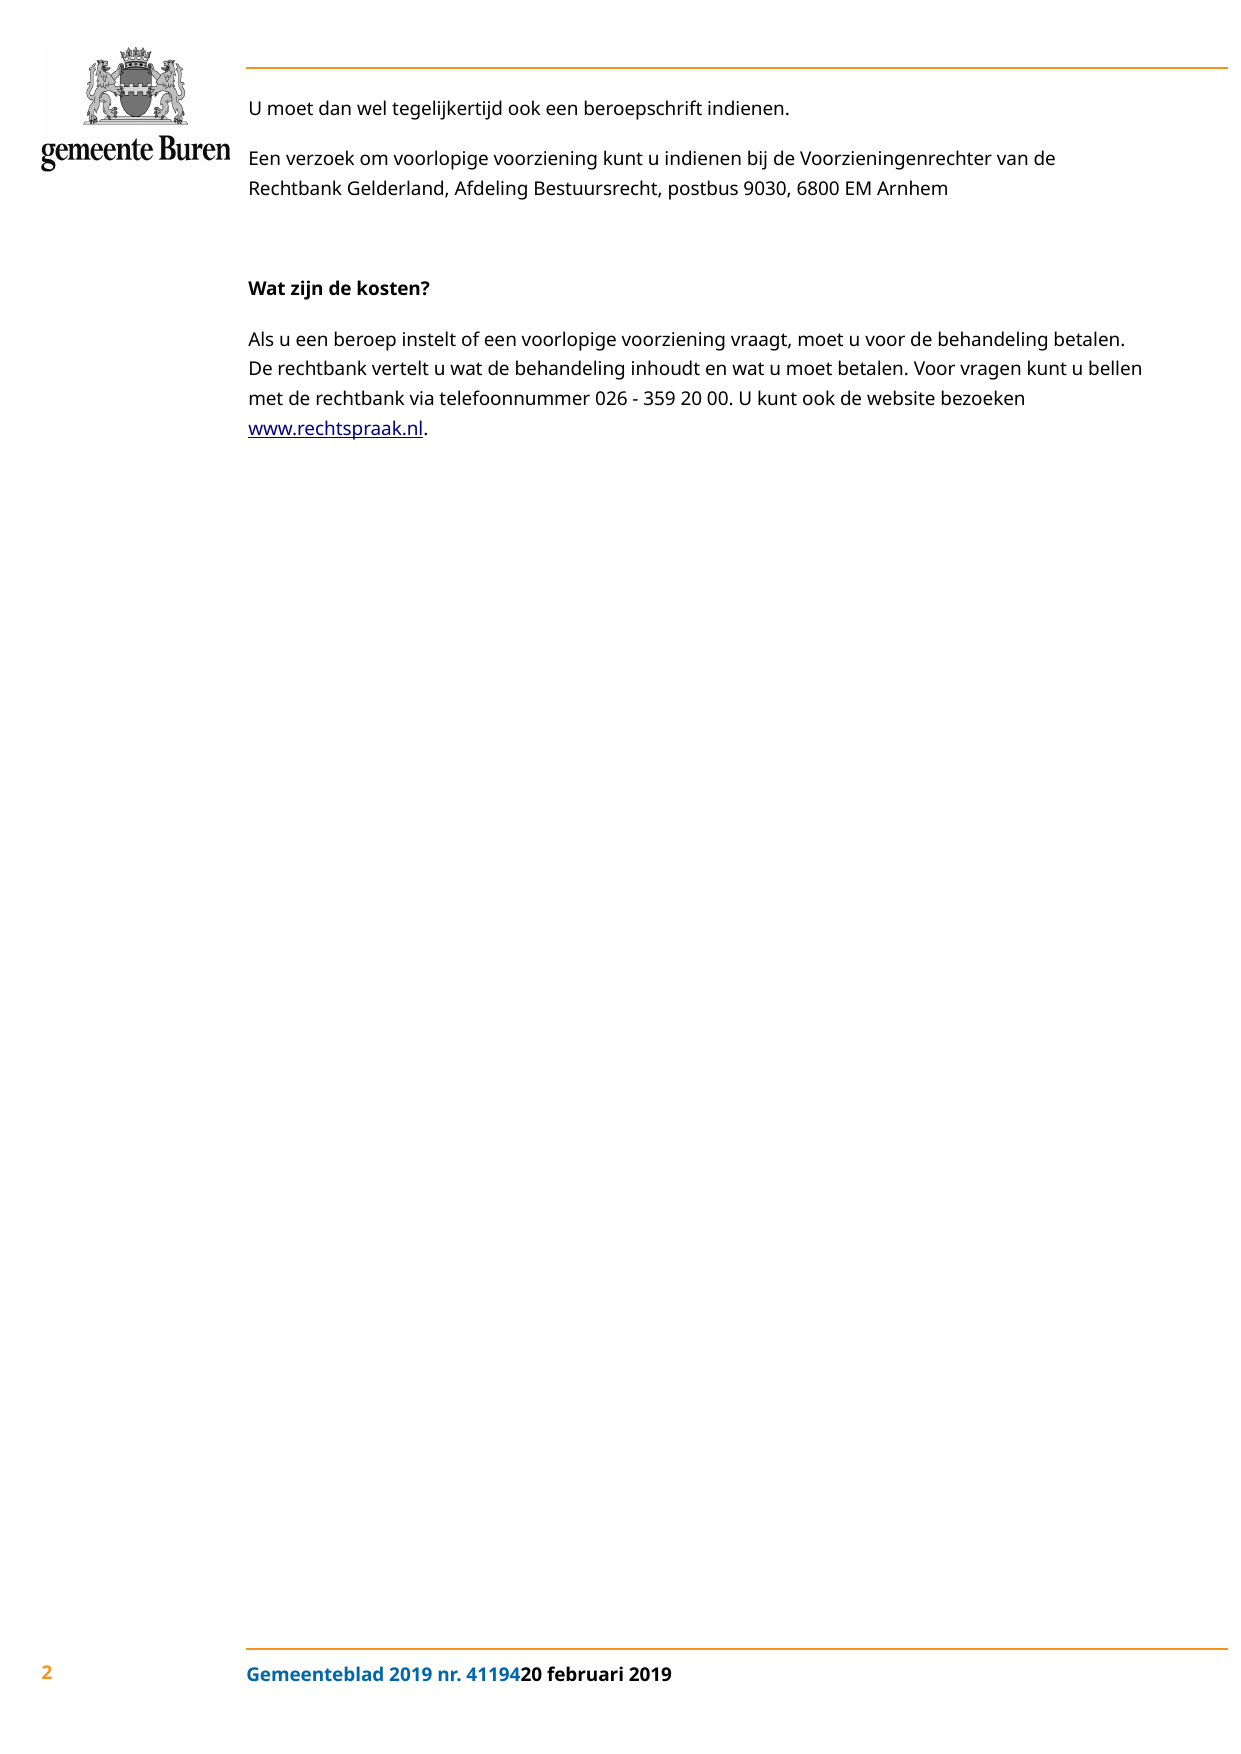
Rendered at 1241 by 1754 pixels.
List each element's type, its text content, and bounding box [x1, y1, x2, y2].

text Als u een beroep instelt of een voorlopige voorziening vraagt, moet u voor de behandeling betalen. De rechtbank vertelt u wat de behandeling inhoudt en wat u moet betalen. Voor vragen kunt u bellen met de rechtbank via telefoonnummer 026 - 359 20 00. U kunt ook de website bezoeken www.rechtspraak.nl. [248, 326, 1152, 441]
text Een verzoek om voorlopige voorziening kunt u indienen bij de Voorzieningenrechter van de Rechtbank Gelderland, Afdeling Bestuursrecht, postbus 9030, 6800 EM Arnhem [248, 145, 1152, 201]
picture [41, 47, 231, 172]
text Wat zijn de kosten? [248, 276, 1152, 301]
text U moet dan wel tegelijkertijd ook een beroepschrift indienen. [248, 95, 1152, 121]
